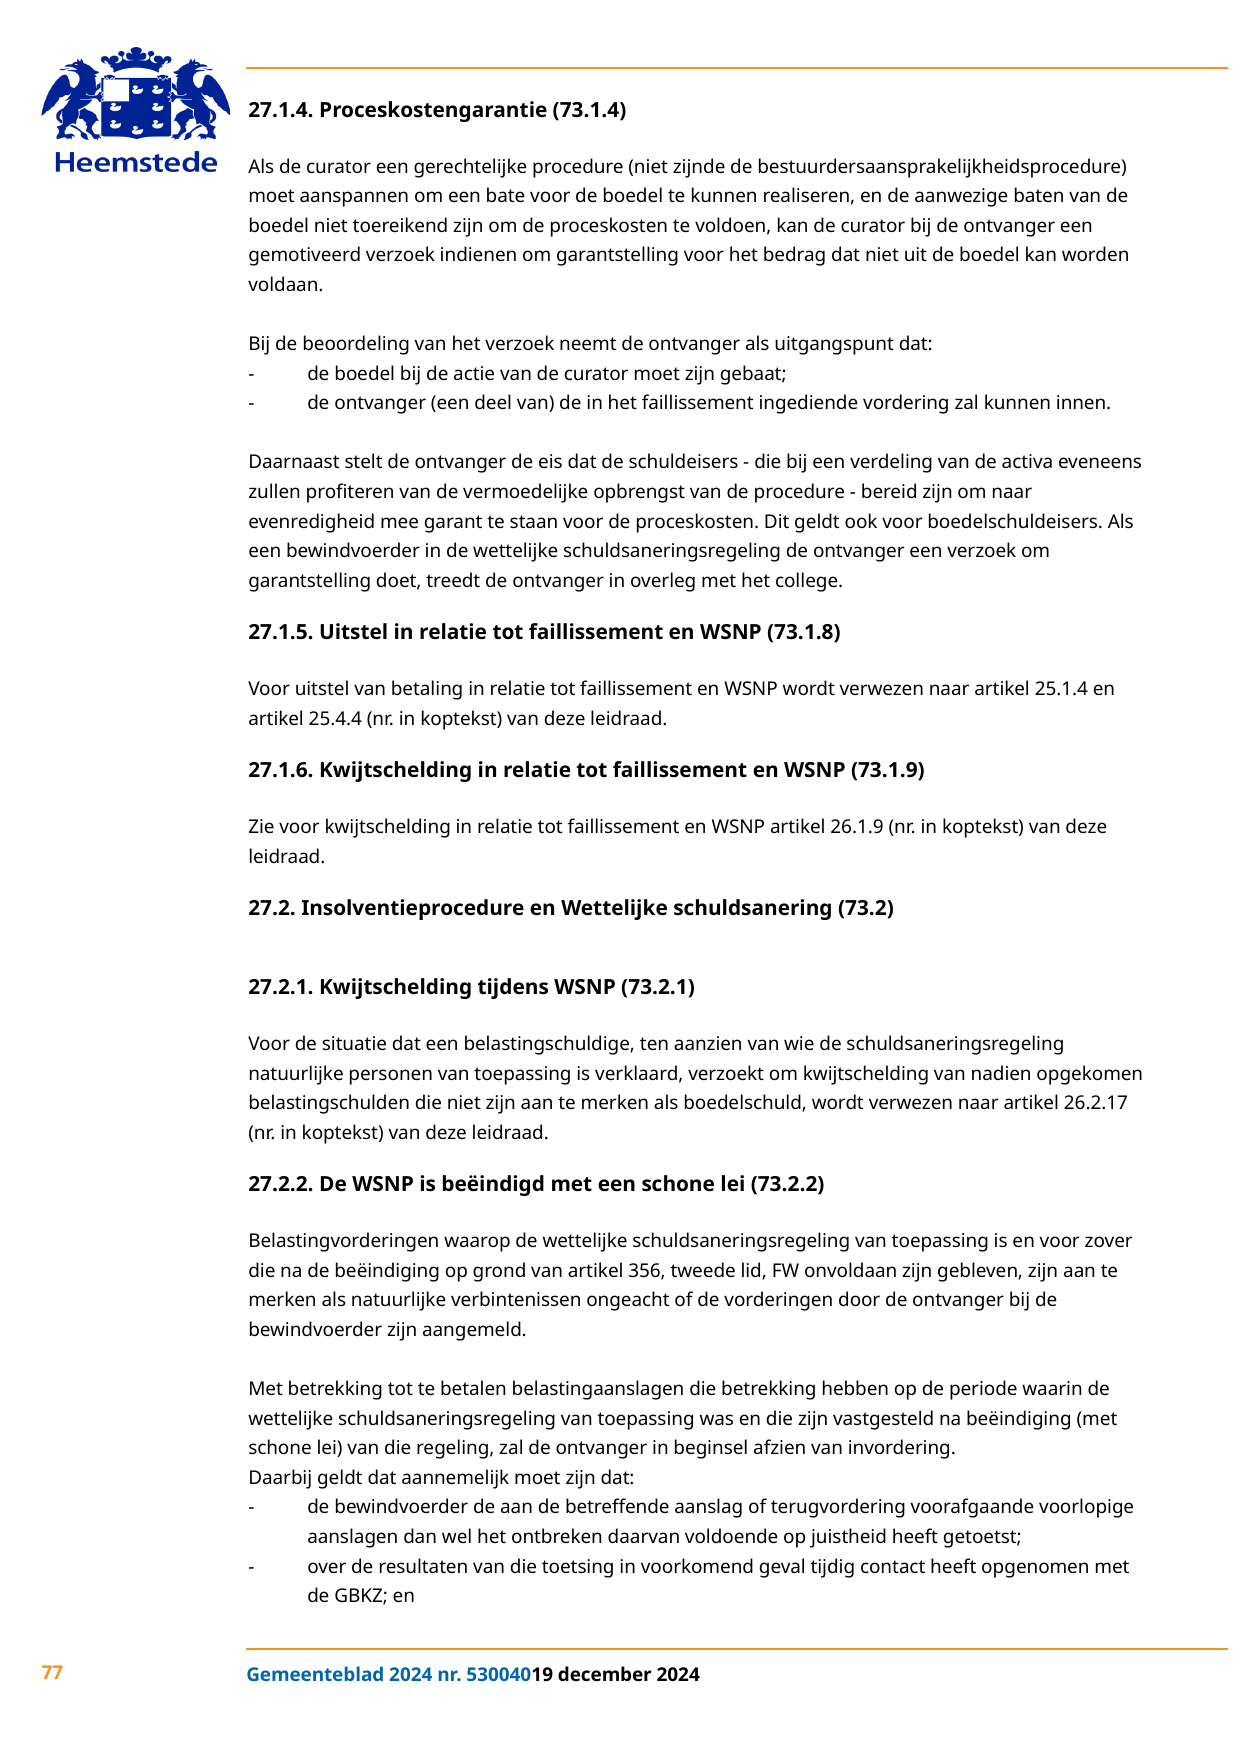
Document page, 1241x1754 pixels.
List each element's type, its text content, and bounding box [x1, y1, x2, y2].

text 27.2. Insolventieprocedure en Wettelijke schuldsanering (73.2) [248, 893, 1152, 922]
text Zie voor kwijtschelding in relatie tot faillissement en WSNP artikel 26.1.9 (nr. in koptekst) van deze leidraad. [248, 813, 1152, 869]
list de ontvanger (een deel van) de in het faillissement ingediende vordering zal kunnen innen. [248, 389, 1152, 415]
text 27.2.2. De WSNP is beëindigd met een schone lei (73.2.2) [248, 1169, 1152, 1198]
text 27.2.1. Kwijtschelding tijdens WSNP (73.2.1) [248, 972, 1152, 1001]
text Voor uitstel van betaling in relatie tot faillissement en WSNP wordt verwezen naar artikel 25.1.4 en artikel 25.4.4 (nr. in koptekst) van deze leidraad. [248, 675, 1152, 731]
text Met betrekking tot te betalen belastingaanslagen die betrekking hebben op de periode waarin de wettelijke schuldsaneringsregeling van toepassing was en die zijn vastgesteld na beëindiging (met schone lei) van die regeling, zal de ontvanger in beginsel afzien van invordering. [248, 1375, 1152, 1460]
list over de resultaten van die toetsing in voorkomend geval tijdig contact heeft opgenomen met de GBKZ; en [248, 1553, 1152, 1608]
text Daarnaast stelt de ontvanger de eis dat de schuldeisers - die bij een verdeling van de activa eveneens zullen profiteren van de vermoedelijke opbrengst van de procedure - bereid zijn om naar evenredigheid mee garant te staan voor de proceskosten. Dit geldt ook voor boedelschuldeisers. Als een bewindvoerder in de wettelijke schuldsaneringsregeling de ontvanger een verzoek om garantstelling doet, treedt de ontvanger in overleg met het college. [248, 449, 1152, 593]
text Bij de beoordeling van het verzoek neemt de ontvanger als uitgangspunt dat: [248, 330, 1152, 356]
text Daarbij geldt dat aannemelijk moet zijn dat: [248, 1464, 1152, 1490]
list de boedel bij de actie van de curator moet zijn gebaat; [248, 360, 1152, 386]
text 27.1.5. Uitstel in relatie tot faillissement en WSNP (73.1.8) [248, 617, 1152, 646]
picture [41, 47, 231, 172]
list de bewindvoerder de aan de betreffende aanslag of terugvordering voorafgaande voorlopige aanslagen dan wel het ontbreken daarvan voldoende op juistheid heeft getoetst; [248, 1494, 1152, 1549]
text 27.1.4. Proceskostengarantie (73.1.4) [248, 95, 1152, 123]
text Als de curator een gerechtelijke procedure (niet zijnde de bestuurdersaansprakelijkheidsprocedure) moet aanspannen om een bate voor de boedel te kunnen realiseren, en de aanwezige baten van de boedel niet toereikend zijn om de proceskosten te voldoen, kan de curator bij de ontvanger een gemotiveerd verzoek indienen om garantstelling voor het bedrag dat niet uit de boedel kan worden voldaan. [248, 153, 1152, 297]
text Voor de situatie dat een belastingschuldige, ten aanzien van wie de schuldsaneringsregeling natuurlijke personen van toepassing is verklaard, verzoekt om kwijtschelding van nadien opgekomen belastingschulden die niet zijn aan te merken als boedelschuld, wordt verwezen naar artikel 26.2.17 (nr. in koptekst) van deze leidraad. [248, 1030, 1152, 1145]
text 27.1.6. Kwijtschelding in relatie tot faillissement en WSNP (73.1.9) [248, 755, 1152, 784]
text Belastingvorderingen waarop de wettelijke schuldsaneringsregeling van toepassing is en voor zover die na de beëindiging op grond van artikel 356, tweede lid, FW onvoldaan zijn gebleven, zijn aan te merken als natuurlijke verbintenissen ongeacht of de vorderingen door de ontvanger bij de bewindvoerder zijn aangemeld. [248, 1227, 1152, 1342]
